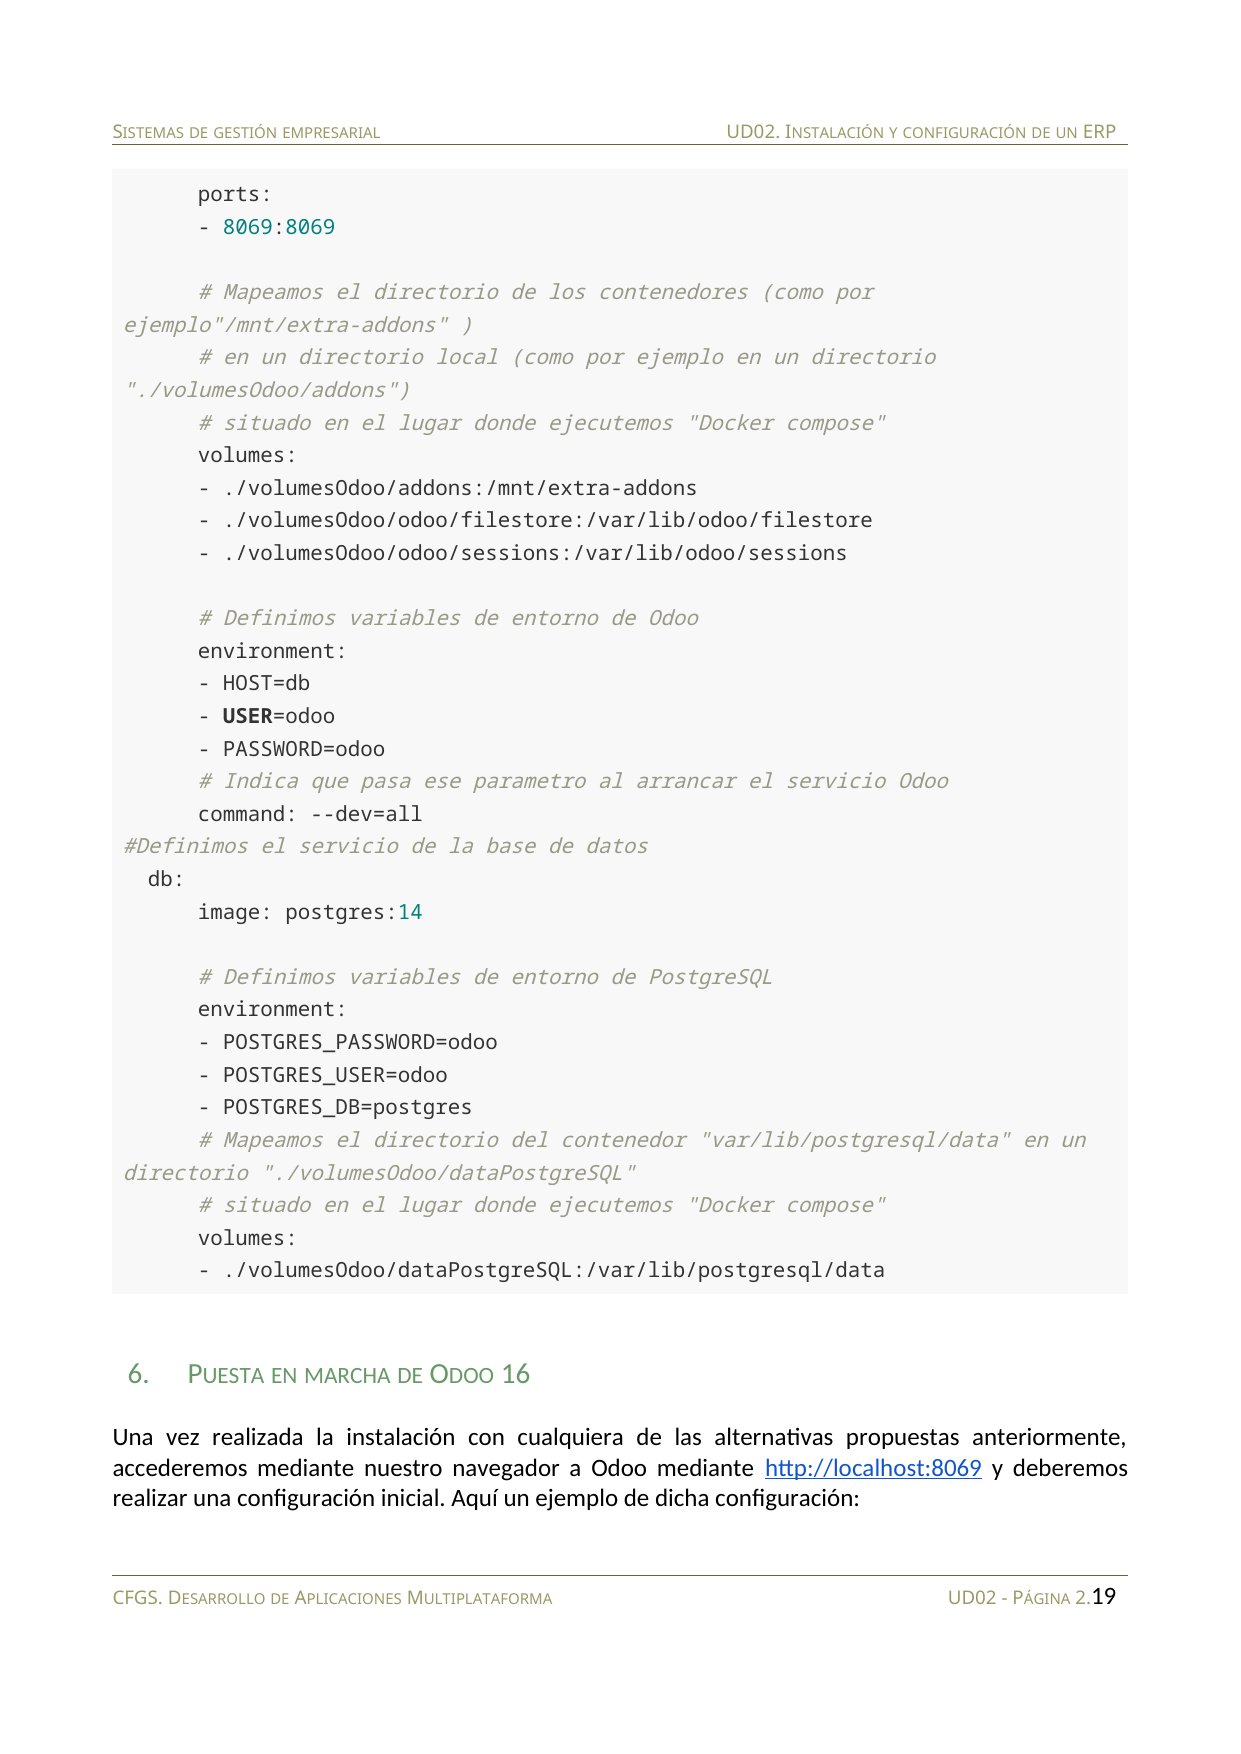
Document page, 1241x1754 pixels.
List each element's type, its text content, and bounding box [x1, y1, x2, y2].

subtitle Puesta en marcha de Odoo 16 [150, 1356, 1128, 1391]
table_header ports: - 8069:8069 # Mapeamos el directorio de los contenedores (como por ejemplo"/mnt/extra-addons" ) # en un directorio local (como por ejemplo en un directorio "./volumesOdoo/addons") # situado en el lugar donde ejecutemos "Docker compose" volumes: - ./volumesOdoo/addons:/mnt/extra-addons - ./volumesOdoo/odoo/filestore:/var/lib/odoo/filestore - ./volumesOdoo/odoo/sessions:/var/lib/odoo/sessions # Definimos variables de entorno de Odoo environment: - HOST=db - USER=odoo - PASSWORD=odoo # Indica que pasa ese parametro al arrancar el servicio Odoo command: --dev=all #Definimos el servicio de la base de datos db: image: postgres:14 # Definimos variables de entorno de PostgreSQL environment: - POSTGRES_PASSWORD=odoo - POSTGRES_USER=odoo - POSTGRES_DB=postgres # Mapeamos el directorio del contenedor "var/lib/postgresql/data" en un directorio "./volumesOdoo/dataPostgreSQL" # situado en el lugar donde ejecutemos "Docker compose" volumes: - ./volumesOdoo/dataPostgreSQL:/var/lib/postgresql/data [112, 169, 1128, 1294]
text Una vez realizada la instalación con cualquiera de las alternativas propuestas anteriormente, accederemos mediante nuestro navegador a Odoo mediante http://localhost:8069 y deberemos realizar una configuración inicial. Aquí un ejemplo de dicha configuración: [112, 1421, 1128, 1513]
